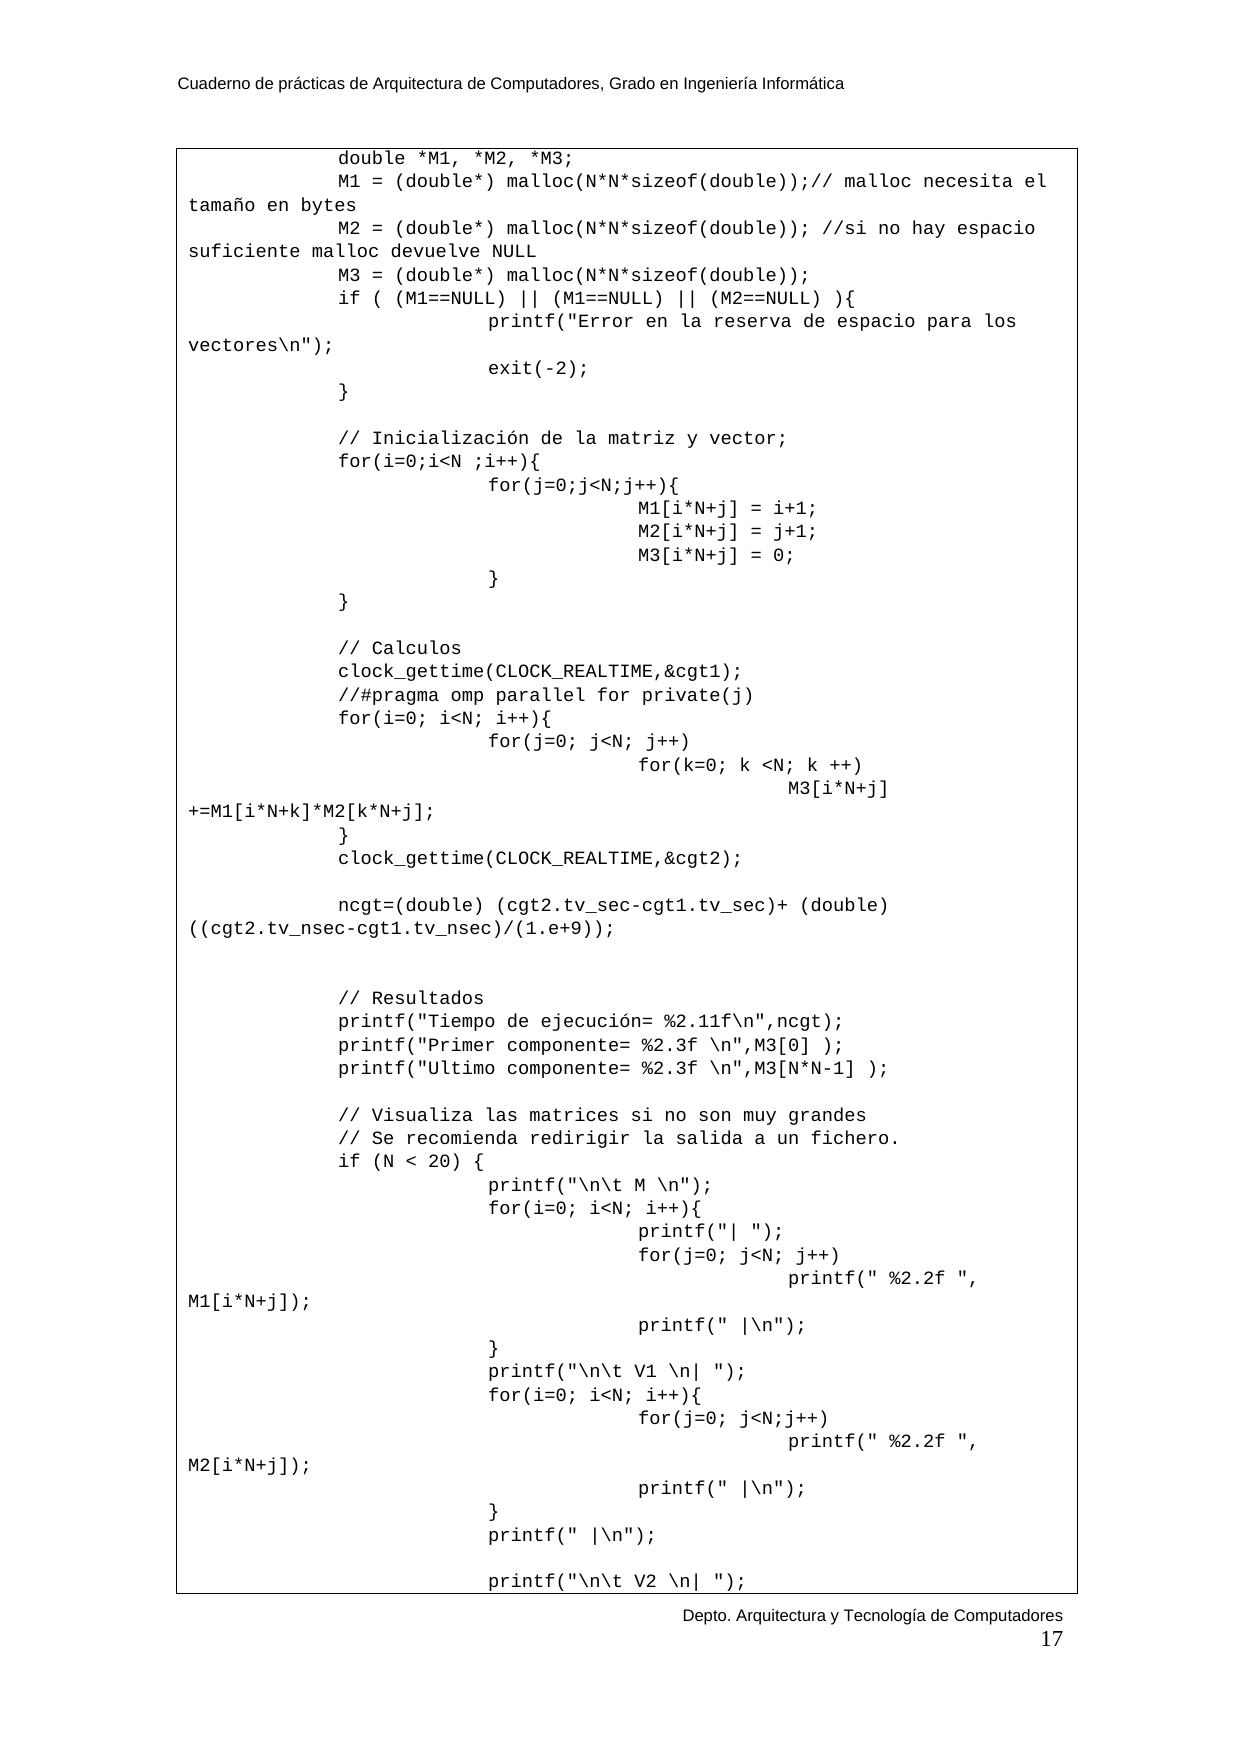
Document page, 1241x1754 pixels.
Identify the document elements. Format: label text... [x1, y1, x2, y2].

table_header double *M1, *M2, *M3; M1 = (double*) malloc(N*N*sizeof(double));// malloc necesita el tamaño en bytes M2 = (double*) malloc(N*N*sizeof(double)); //si no hay espacio suficiente malloc devuelve NULL M3 = (double*) malloc(N*N*sizeof(double)); if ( (M1==NULL) || (M1==NULL) || (M2==NULL) ){ printf("Error en la reserva de espacio para los vectores\n"); exit(-2); } // Inicialización de la matriz y vector; for(i=0;i<N ;i++){ for(j=0;j<N;j++){ M1[i*N+j] = i+1; M2[i*N+j] = j+1; M3[i*N+j] = 0; } } // Calculos clock_gettime(CLOCK_REALTIME,&cgt1); //#pragma omp parallel for private(j) for(i=0; i<N; i++){ for(j=0; j<N; j++) for(k=0; k <N; k ++) M3[i*N+j]+=M1[i*N+k]*M2[k*N+j]; } clock_gettime(CLOCK_REALTIME,&cgt2); ncgt=(double) (cgt2.tv_sec-cgt1.tv_sec)+ (double) ((cgt2.tv_nsec-cgt1.tv_nsec)/(1.e+9)); // Resultados printf("Tiempo de ejecución= %2.11f\n",ncgt); printf("Primer componente= %2.3f \n",M3[0] ); printf("Ultimo componente= %2.3f \n",M3[N*N-1] ); // Visualiza las matrices si no son muy grandes // Se recomienda redirigir la salida a un fichero. if (N < 20) { printf("\n\t M \n"); for(i=0; i<N; i++){ printf("| "); for(j=0; j<N; j++) printf(" %2.2f ", M1[i*N+j]); printf(" |\n"); } printf("\n\t V1 \n| "); for(i=0; i<N; i++){ for(j=0; j<N;j++) printf(" %2.2f ", M2[i*N+j]); printf(" |\n"); } printf(" |\n"); printf("\n\t V2 \n| "); [177, 149, 1077, 1593]
